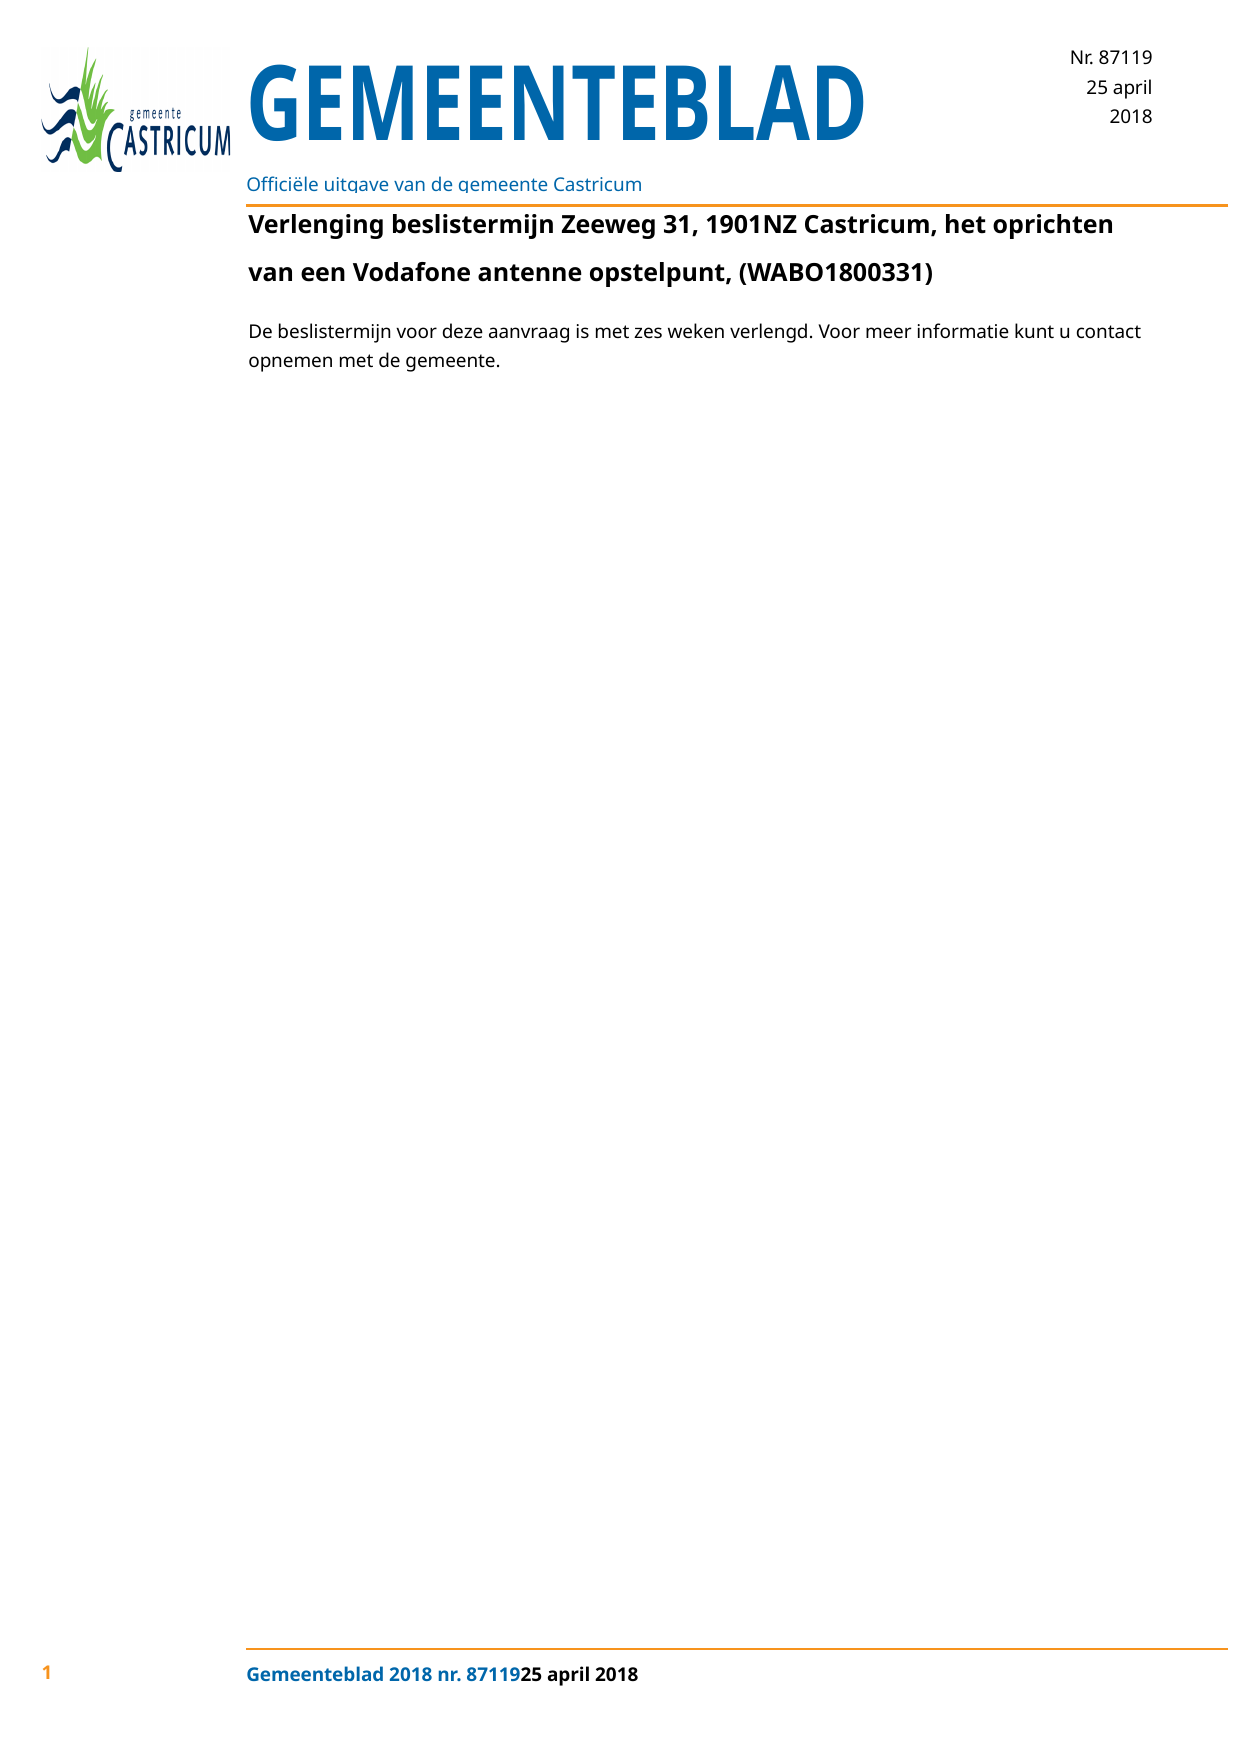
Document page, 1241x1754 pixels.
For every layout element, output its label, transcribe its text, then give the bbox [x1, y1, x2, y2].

picture [41, 47, 231, 172]
text De beslistermijn voor deze aanvraag is met zes weken verlengd. Voor meer informatie kunt u contact opnemen met de gemeente. [248, 318, 1152, 373]
text Verlenging beslistermijn Zeeweg 31, 1901NZ Castricum, het oprichten van een Vodafone antenne opstelpunt, (WABO1800331) [248, 207, 1152, 288]
